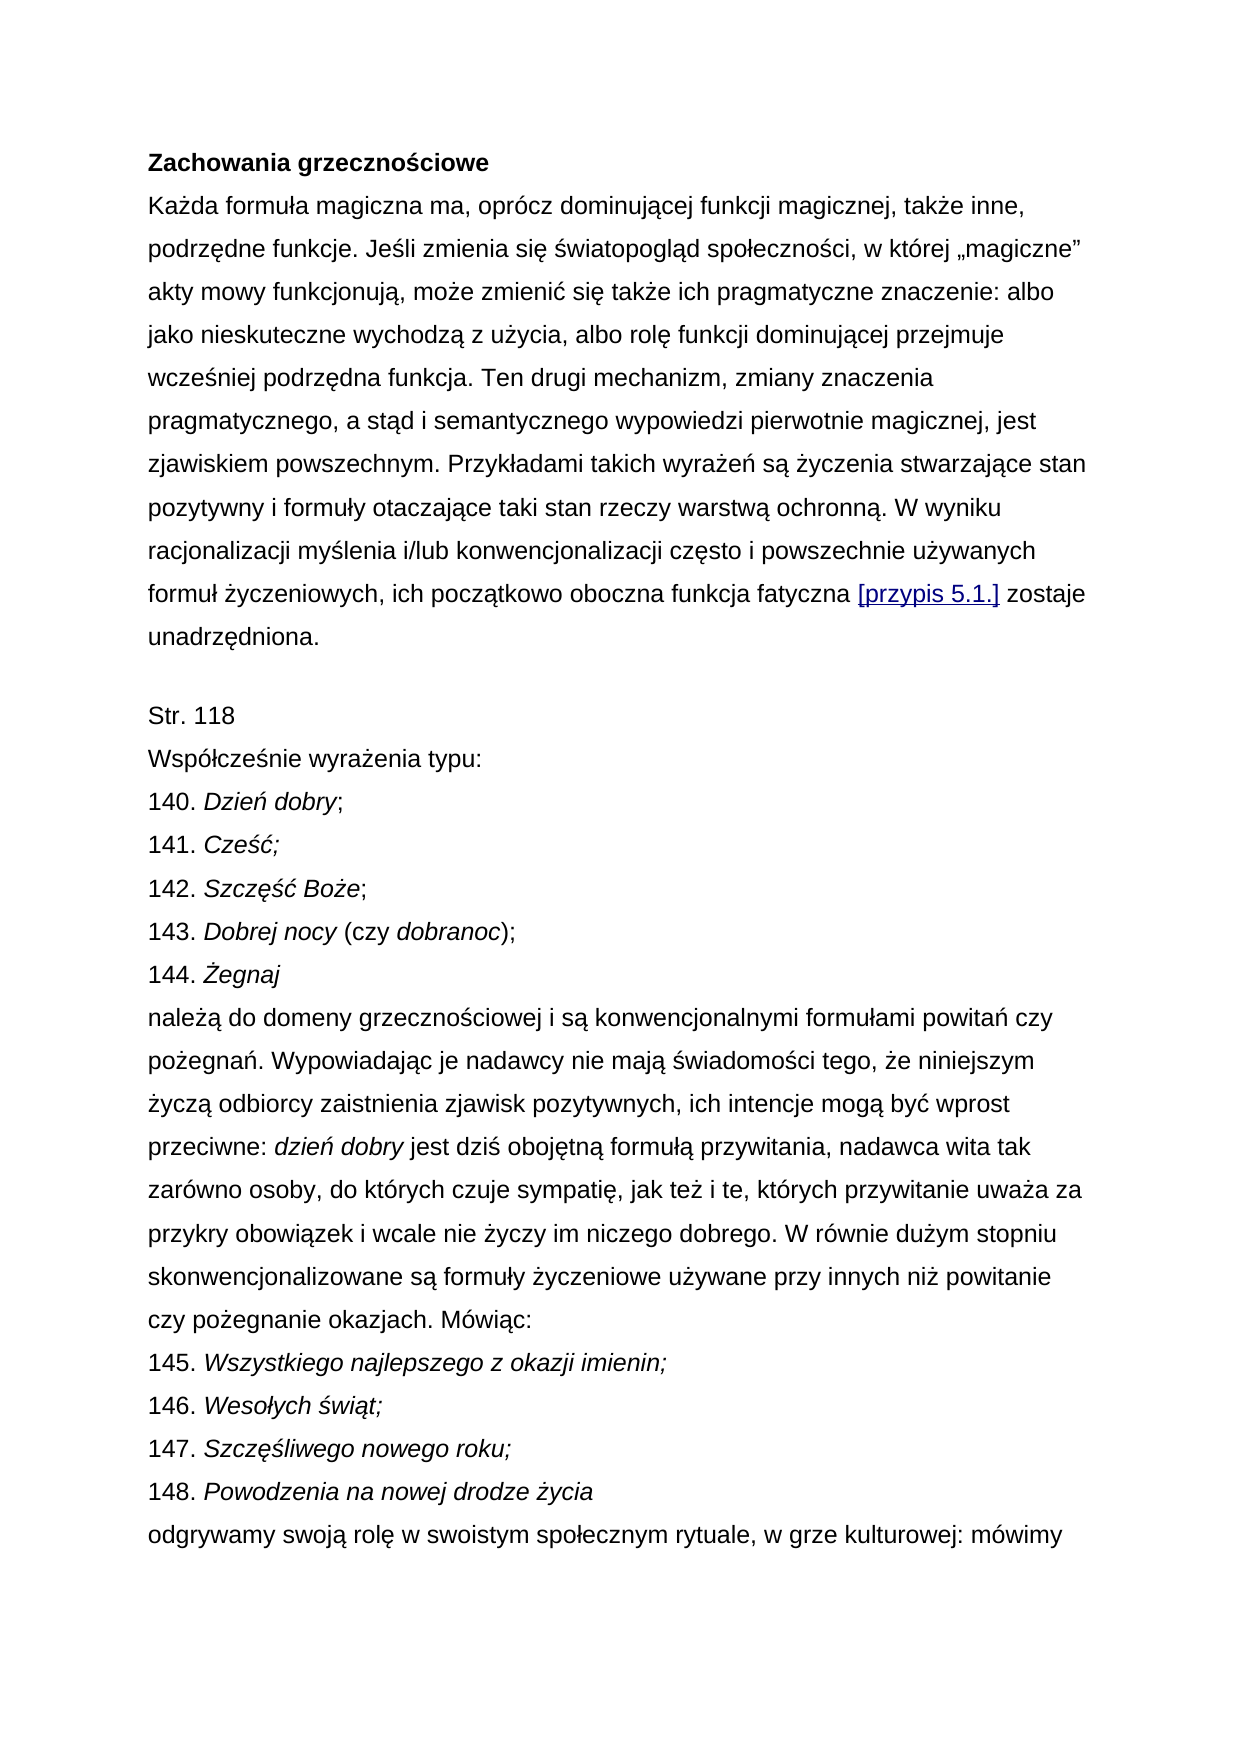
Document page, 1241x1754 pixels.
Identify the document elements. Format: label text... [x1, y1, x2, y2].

text Str. 118 [148, 701, 1093, 730]
text 140. Dzień dobry; [148, 787, 1093, 816]
text 142. Szczęść Boże; [148, 874, 1093, 902]
text 147. Szczęśliwego nowego roku; [148, 1434, 1093, 1463]
text Współcześnie wyrażenia typu: [148, 744, 1093, 773]
text 148. Powodzenia na nowej drodze życia [148, 1477, 1093, 1506]
text 144. Żegnaj [148, 960, 1093, 989]
subtitle Zachowania grzecznościowe [148, 148, 1093, 176]
text należą do domeny grzecznościowej i są konwencjonalnymi formułami powitań czy pożegnań. Wypowiadając je nadawcy nie mają świadomości tego, że niniejszym życzą odbiorcy zaistnienia zjawisk pozytywnych, ich intencje mogą być wprost przeciwne: dzień dobry jest dziś obojętną formułą przywitania, nadawca wita tak zarówno osoby, do których czuje sympatię, jak też i te, których przywitanie uważa za przykry obowiązek i wcale nie życzy im niczego dobrego. W równie dużym stopniu skonwencjonalizowane są formuły życzeniowe używane przy innych niż powitanie czy pożegnanie okazjach. Mówiąc: [148, 1003, 1093, 1334]
text 146. Wesołych świąt; [148, 1391, 1093, 1420]
text 143. Dobrej nocy (czy dobranoc); [148, 917, 1093, 946]
text 145. Wszystkiego najlepszego z okazji imienin; [148, 1348, 1093, 1377]
text Każda formuła magiczna ma, oprócz dominującej funkcji magicznej, także inne, podrzędne funkcje. Jeśli zmienia się światopogląd społeczności, w której „magiczne” akty mowy funkcjonują, może zmienić się także ich pragmatyczne znaczenie: albo jako nieskuteczne wychodzą z użycia, albo rolę funkcji dominującej przejmuje wcześniej podrzędna funkcja. Ten drugi mechanizm, zmiany znaczenia pragmatycznego, a stąd i semantycznego wypowiedzi pierwotnie magicznej, jest zjawiskiem powszechnym. Przykładami takich wyrażeń są życzenia stwarzające stan pozytywny i formuły otaczające taki stan rzeczy warstwą ochronną. W wyniku racjonalizacji myślenia i/lub konwencjonalizacji często i powszechnie używanych formuł życzeniowych, ich początkowo oboczna funkcja fatyczna [przypis 5.1.] zostaje unadrzędniona. [148, 191, 1093, 651]
text odgrywamy swoją rolę w swoistym społecznym rytuale, w grze kulturowej: mówimy [148, 1521, 1093, 1549]
text 141. Cześć; [148, 831, 1093, 859]
